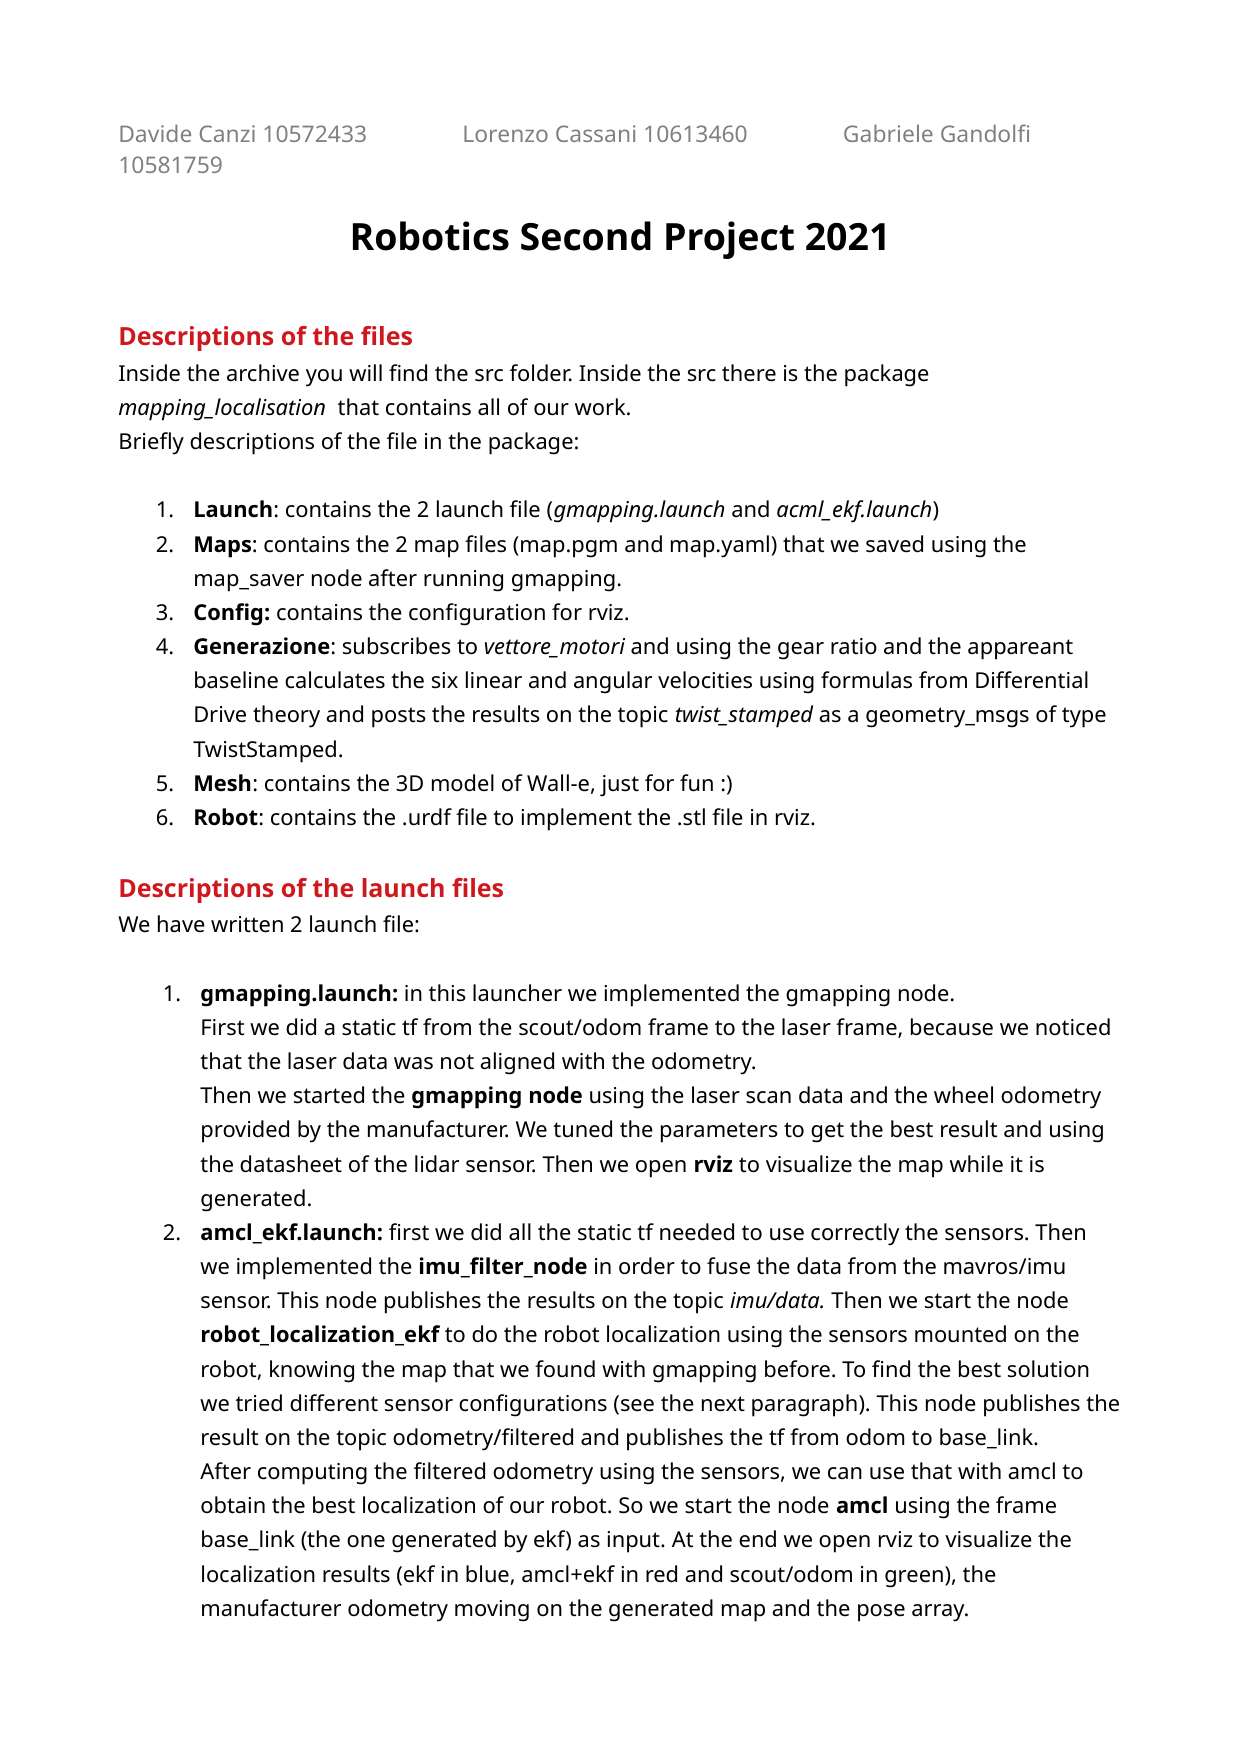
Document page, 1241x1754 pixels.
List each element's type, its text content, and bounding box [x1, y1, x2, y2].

list Maps: contains the 2 map files (map.pgm and map.yaml) that we saved using the map_saver node after running gmapping. [156, 529, 1122, 593]
list Mesh: contains the 3D model of Wall-e, just for fun :) [156, 768, 1122, 798]
list First we did a static tf from the scout/odom frame to the laser frame, because we noticed that the laser data was not aligned with the odometry. [163, 1012, 1122, 1076]
list Launch: contains the 2 launch file (gmapping.launch and acml_ekf.launch) [156, 494, 1122, 524]
list amcl_ekf.launch: first we did all the static tf needed to use correctly the sensors. Then we implemented the imu_filter_node in order to fuse the data from the mavros/imu sensor. This node publishes the results on the topic imu/data. Then we start the node robot_localization_ekf to do the robot localization using the sensors mounted on the robot, knowing the map that we found with gmapping before. To find the best solution we tried different sensor configurations (see the next paragraph). This node publishes the result on the topic odometry/filtered and publishes the tf from odom to base_link. [163, 1217, 1122, 1452]
text Robotics Second Project 2021 [118, 210, 1122, 261]
list Robot: contains the .urdf file to implement the .stl file in rviz. [156, 802, 1122, 832]
text Inside the archive you will find the src folder. Inside the src there is the package mapping_localisation that contains all of our work. [118, 358, 1122, 422]
list Generazione: subscribes to vettore_motori and using the gear ratio and the appareant baseline calculates the six linear and angular velocities using formulas from Differential Drive theory and posts the results on the topic twist_stamped as a geometry_msgs of type TwistStamped. [156, 631, 1122, 763]
text We have written 2 launch file: [118, 909, 1122, 939]
text Descriptions of the files [118, 319, 1122, 353]
text Descriptions of the launch files [118, 870, 1122, 904]
list gmapping.launch: in this launcher we implemented the gmapping node. [163, 978, 1122, 1008]
list After computing the filtered odometry using the sensors, we can use that with amcl to obtain the best localization of our robot. So we start the node amcl using the frame base_link (the one generated by ekf) as input. At the end we open rviz to visualize the localization results (ekf in blue, amcl+ekf in red and scout/odom in green), the manufacturer odometry moving on the generated map and the pose array. [163, 1456, 1122, 1623]
list Config: contains the configuration for rviz. [156, 597, 1122, 627]
list Then we started the gmapping node using the laser scan data and the wheel odometry provided by the manufacturer. We tuned the parameters to get the best result and using the datasheet of the lidar sensor. Then we open rviz to visualize the map while it is generated. [163, 1080, 1122, 1213]
text Briefly descriptions of the file in the package: [118, 426, 1122, 456]
